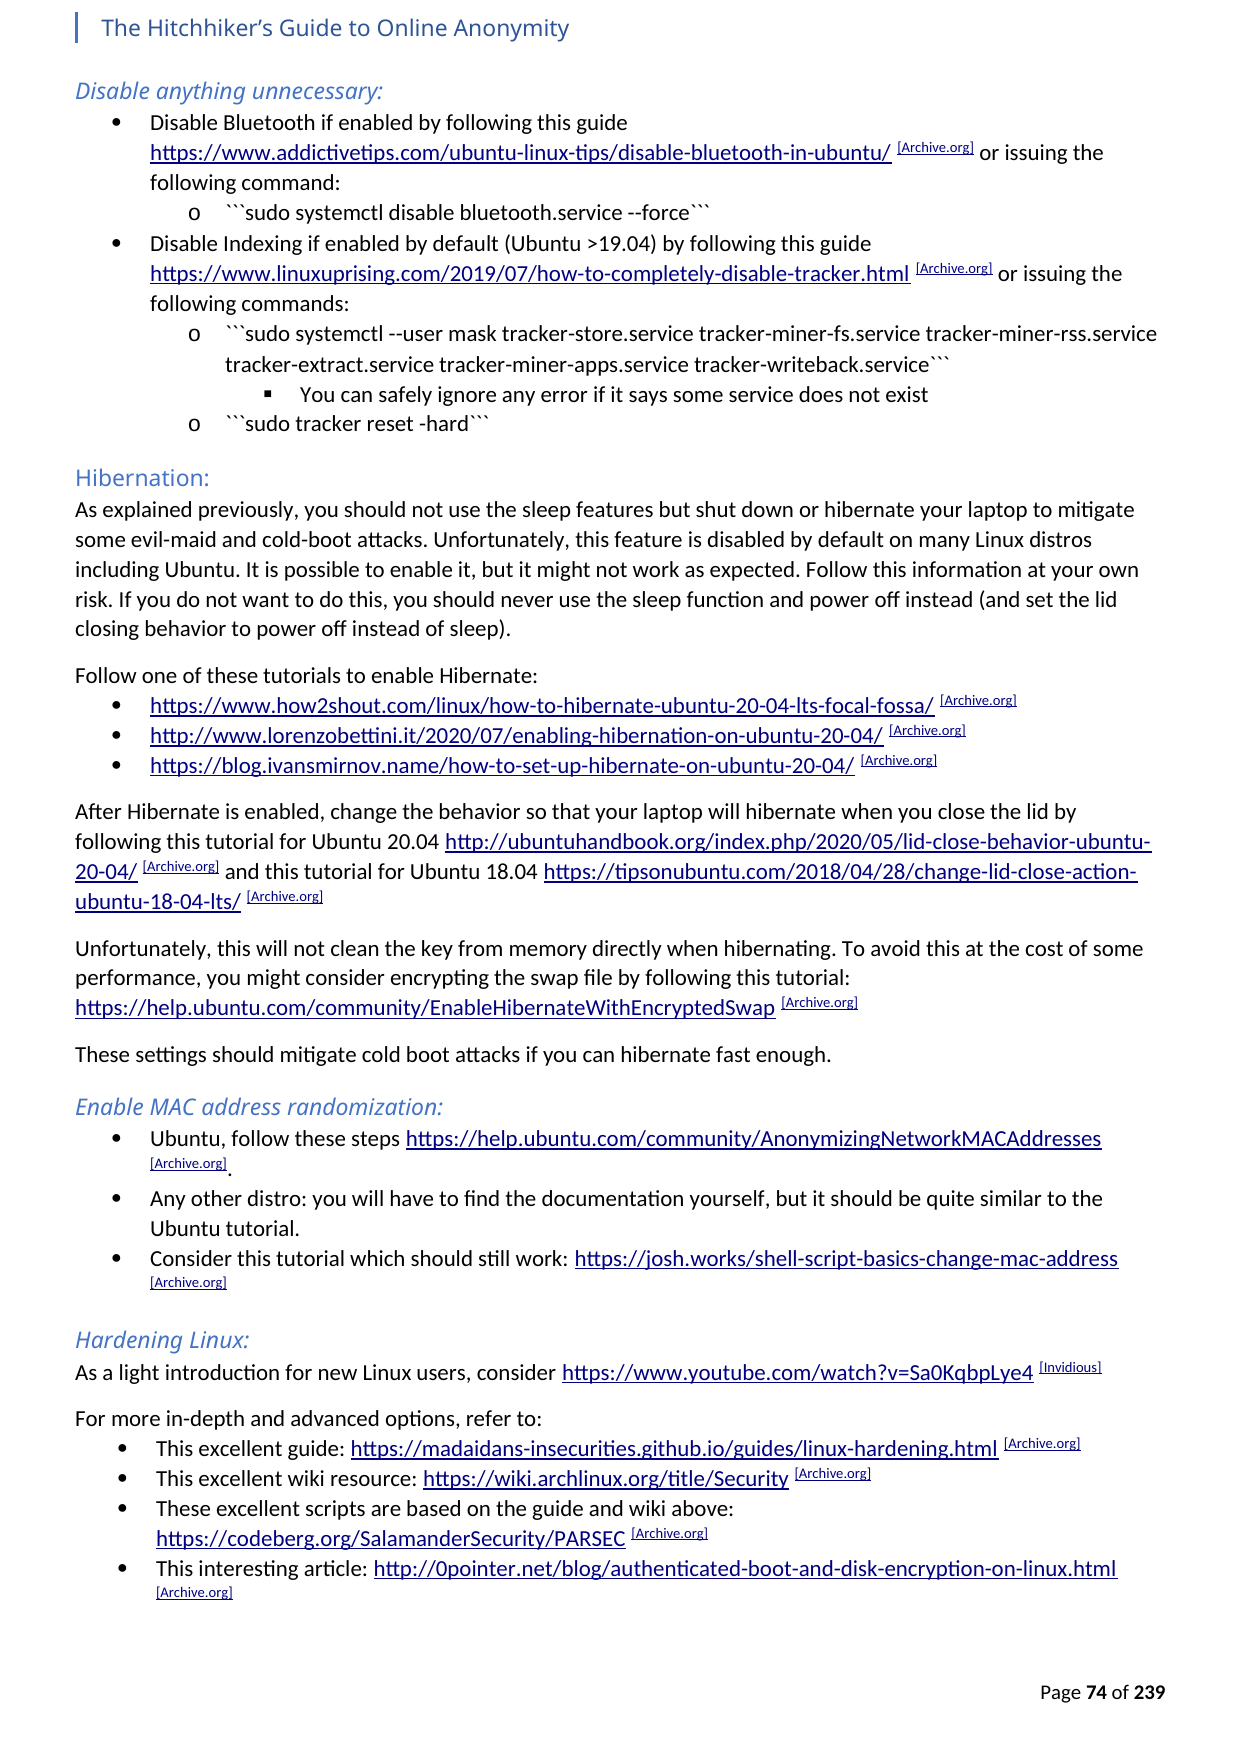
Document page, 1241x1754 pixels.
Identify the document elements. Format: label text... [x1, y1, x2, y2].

list ```sudo systemctl disable bluetooth.service --force``` [187, 198, 1165, 227]
text After Hibernate is enabled, change the behavior so that your laptop will hibernate when you close the lid by following this tutorial for Ubuntu 20.04 http://ubuntuhandbook.org/index.php/2020/05/lid-close-behavior-ubuntu-20-04/ [Archive.org] and this tutorial for Ubuntu 18.04 https://tipsonubuntu.com/2018/04/28/change-lid-close-action-ubuntu-18-04-lts/ [Archive.org] [75, 797, 1165, 915]
text These settings should mitigate cold boot attacks if you can hibernate fast enough. [75, 1040, 1165, 1068]
list Disable Bluetooth if enabled by following this guide https://www.addictivetips.com/ubuntu-linux-tips/disable-bluetooth-in-ubuntu/ [Archive.org] or issuing the following command: [112, 108, 1165, 196]
subtitle Disable anything unnecessary: [75, 75, 1165, 106]
list Consider this tutorial which should still work: https://josh.works/shell-script-basics-change-mac-address [Archive.org] [112, 1244, 1165, 1302]
list http://www.lorenzobettini.it/2020/07/enabling-hibernation-on-ubuntu-20-04/ [Archive.org] [112, 721, 1165, 749]
subtitle Hibernation: [75, 462, 1165, 493]
text As a light introduction for new Linux users, consider https://www.youtube.com/watch?v=Sa0KqbpLye4 [Invidious] [75, 1358, 1165, 1386]
list https://www.how2shout.com/linux/how-to-hibernate-ubuntu-20-04-lts-focal-fossa/ [Archive.org] [112, 691, 1165, 719]
text For more in-depth and advanced options, refer to: [75, 1404, 1165, 1432]
list You can safely ignore any error if it says some service does not exist [262, 380, 1165, 408]
text Unfortunately, this will not clean the key from memory directly when hibernating. To avoid this at the cost of some performance, you might consider encrypting the swap file by following this tutorial: https://help.ubuntu.com/community/EnableHibernateWithEncryptedSwap [Archive.org] [75, 934, 1165, 1021]
list Disable Indexing if enabled by default (Ubuntu >19.04) by following this guide https://www.linuxuprising.com/2019/07/how-to-completely-disable-tracker.html [Archive.org] or issuing the following commands: [112, 229, 1165, 317]
list https://blog.ivansmirnov.name/how-to-set-up-hibernate-on-ubuntu-20-04/ [Archive.org] [112, 751, 1165, 779]
list This interesting article: http://0pointer.net/blog/authenticated-boot-and-disk-encryption-on-linux.html [Archive.org] [118, 1554, 1165, 1612]
subtitle Enable MAC address randomization: [75, 1091, 1165, 1122]
list ```sudo systemctl --user mask tracker-store.service tracker-miner-fs.service tracker-miner-rss.service tracker-extract.service tracker-miner-apps.service tracker-writeback.service``` [187, 319, 1165, 378]
subtitle Hardening Linux: [75, 1324, 1165, 1356]
list This excellent wiki resource: https://wiki.archlinux.org/title/Security [Archive.org] [118, 1464, 1165, 1492]
list Ubuntu, follow these steps https://help.ubuntu.com/community/AnonymizingNetworkMACAddresses [Archive.org]. [112, 1124, 1165, 1182]
list ```sudo tracker reset -hard``` [187, 409, 1165, 439]
text As explained previously, you should not use the sleep features but shut down or hibernate your laptop to mitigate some evil-maid and cold-boot attacks. Unfortunately, this feature is disabled by default on many Linux distros including Ubuntu. It is possible to enable it, but it might not work as expected. Follow this information at your own risk. If you do not want to do this, you should never use the sleep function and power off instead (and set the lid closing behavior to power off instead of sleep). [75, 495, 1165, 643]
list This excellent guide: https://madaidans-insecurities.github.io/guides/linux-hardening.html [Archive.org] [118, 1434, 1165, 1462]
list These excellent scripts are based on the guide and wiki above: https://codeberg.org/SalamanderSecurity/PARSEC [Archive.org] [118, 1494, 1165, 1552]
text Follow one of these tutorials to enable Hibernate: [75, 661, 1165, 689]
list Any other distro: you will have to find the documentation yourself, but it should be quite similar to the Ubuntu tutorial. [112, 1184, 1165, 1242]
